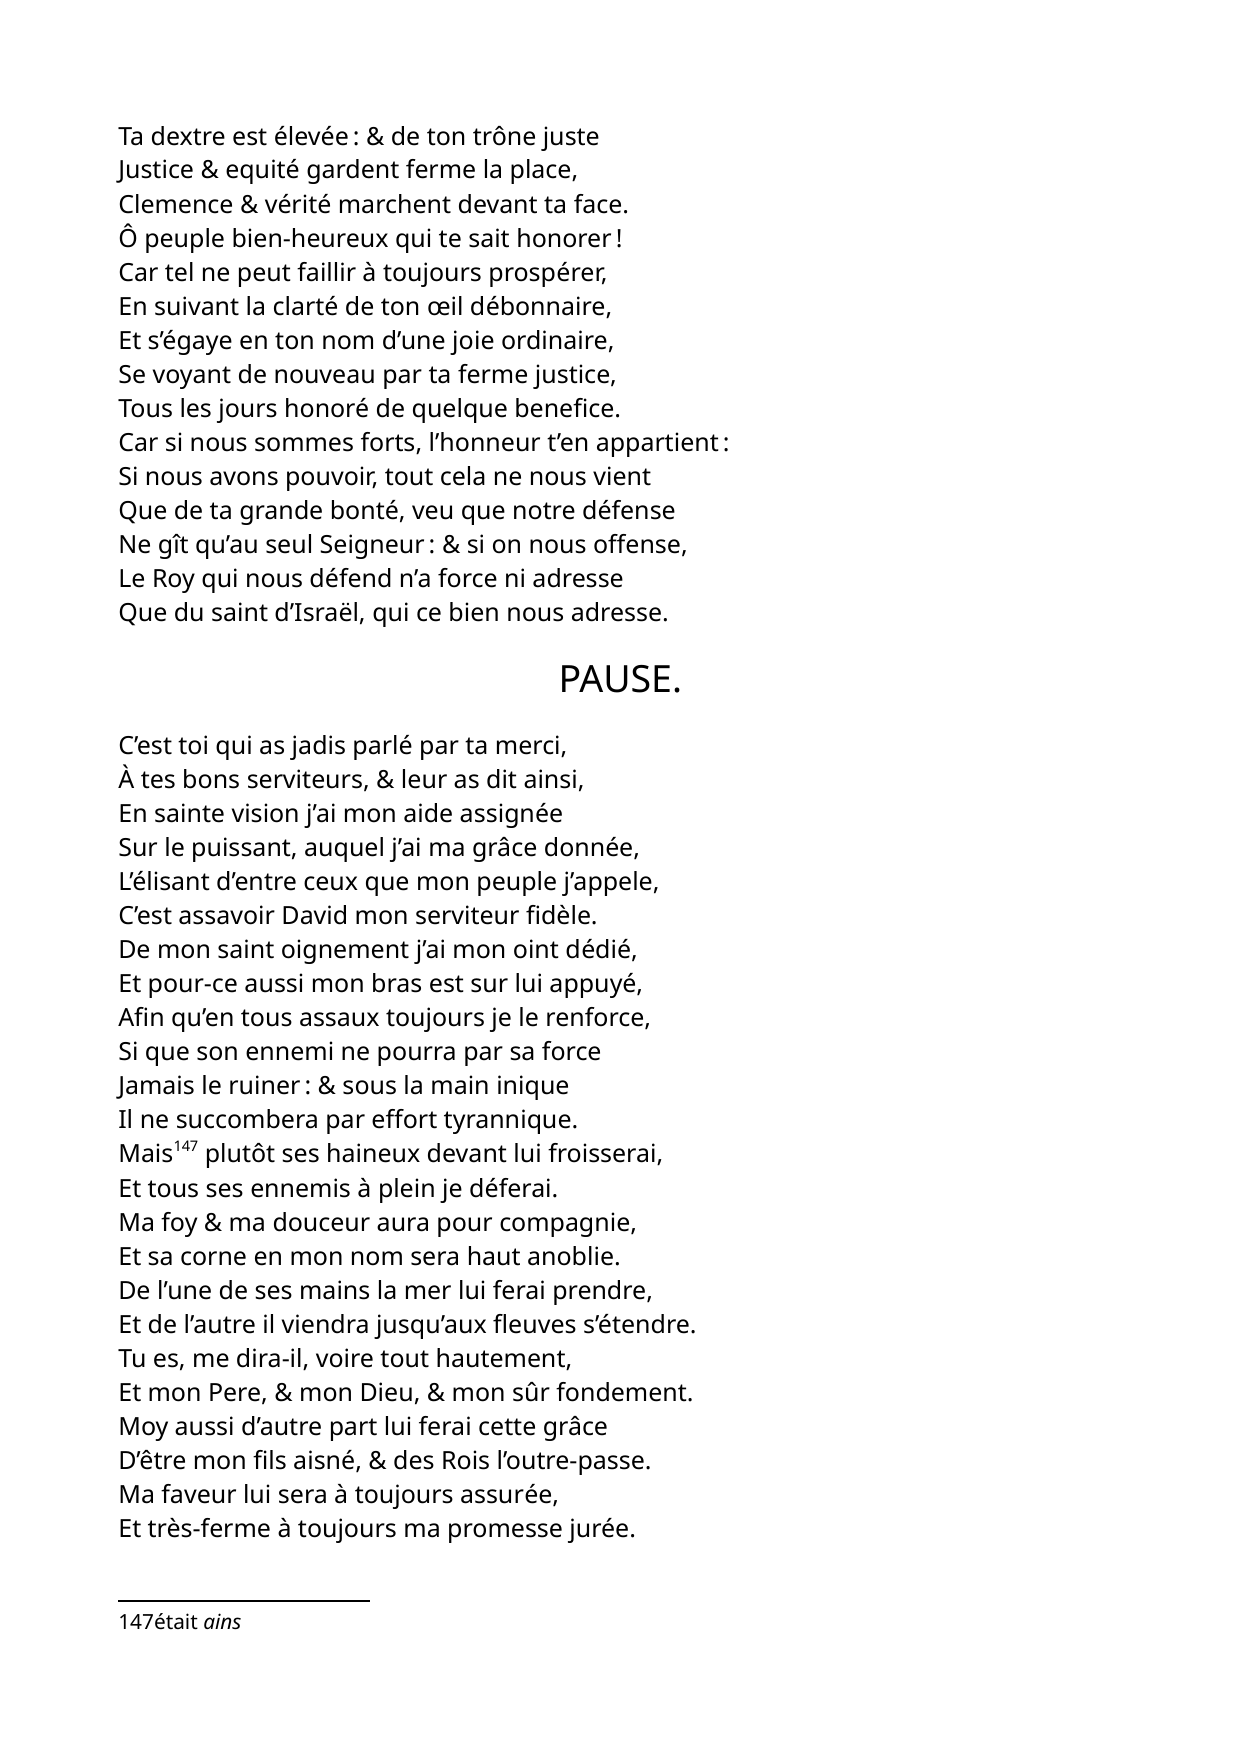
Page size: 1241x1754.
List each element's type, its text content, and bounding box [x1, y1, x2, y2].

text Et tous ses ennemis à plein je déferai. [118, 1170, 1122, 1204]
text Si nous avons pouvoir, tout cela ne nous vient [118, 459, 1122, 493]
text En sainte vision j’ai mon aide assignée [118, 796, 1122, 829]
text Car si nous sommes forts, l’honneur t’en appartient : [118, 425, 1122, 459]
text Tu es, me dira-il, voire tout hautement, [118, 1341, 1122, 1374]
text Tous les jours honoré de quelque benefice. [118, 391, 1122, 425]
text C’est toi qui as jadis parlé par ta merci, [118, 727, 1122, 761]
text De l’une de ses mains la mer lui ferai prendre, [118, 1272, 1122, 1306]
text Sur le puissant, auquel j’ai ma grâce donnée, [118, 829, 1122, 864]
text Que de ta grande bonté, veu que notre défense [118, 493, 1122, 527]
text Si que son ennemi ne pourra par sa force [118, 1034, 1122, 1068]
text Ô peuple bien-heureux qui te sait honorer ! [118, 220, 1122, 254]
text Jamais le ruiner : & sous la main inique [118, 1068, 1122, 1102]
text Justice & equité gardent ferme la place, [118, 152, 1122, 186]
text À tes bons serviteurs, & leur as dit ainsi, [118, 761, 1122, 796]
text Ne gît qu’au seul Seigneur : & si on nous offense, [118, 527, 1122, 561]
text C’est assavoir David mon serviteur fidèle. [118, 898, 1122, 932]
text Le Roy qui nous défend n’a force ni adresse [118, 561, 1122, 595]
text D’être mon fils aisné, & des Rois l’outre-passe. [118, 1443, 1122, 1477]
text Se voyant de nouveau par ta ferme justice, [118, 357, 1122, 391]
text Clemence & vérité marchent devant ta face. [118, 186, 1122, 220]
text Et sa corne en mon nom sera haut anoblie. [118, 1238, 1122, 1272]
text Et pour-ce aussi mon bras est sur lui appuyé, [118, 966, 1122, 1000]
text PAUSE. [118, 653, 1122, 704]
text Ma faveur lui sera à toujours assurée, [118, 1477, 1122, 1511]
text Et mon Pere, & mon Dieu, & mon sûr fondement. [118, 1374, 1122, 1409]
text Il ne succombera par effort tyrannique. [118, 1102, 1122, 1136]
text Et s’égaye en ton nom d’une joie ordinaire, [118, 322, 1122, 357]
text était ains [118, 1607, 1122, 1636]
text Moy aussi d’autre part lui ferai cette grâce [118, 1409, 1122, 1443]
text Car tel ne peut faillir à toujours prospérer, [118, 254, 1122, 288]
text Ta dextre est élevée : & de ton trône juste [118, 118, 1122, 152]
text Mais plutôt ses haineux devant lui froisserai, [118, 1136, 1122, 1170]
text L’élisant d’entre ceux que mon peuple j’appele, [118, 864, 1122, 898]
text Ma foy & ma douceur aura pour compagnie, [118, 1204, 1122, 1238]
text Et très-ferme à toujours ma promesse jurée. [118, 1511, 1122, 1545]
text Que du saint d’Israël, qui ce bien nous adresse. [118, 595, 1122, 629]
text En suivant la clarté de ton œil débonnaire, [118, 288, 1122, 322]
text De mon saint oignement j’ai mon oint dédié, [118, 932, 1122, 966]
text Afin qu’en tous assaux toujours je le renforce, [118, 1000, 1122, 1034]
text Et de l’autre il viendra jusqu’aux fleuves s’étendre. [118, 1306, 1122, 1341]
